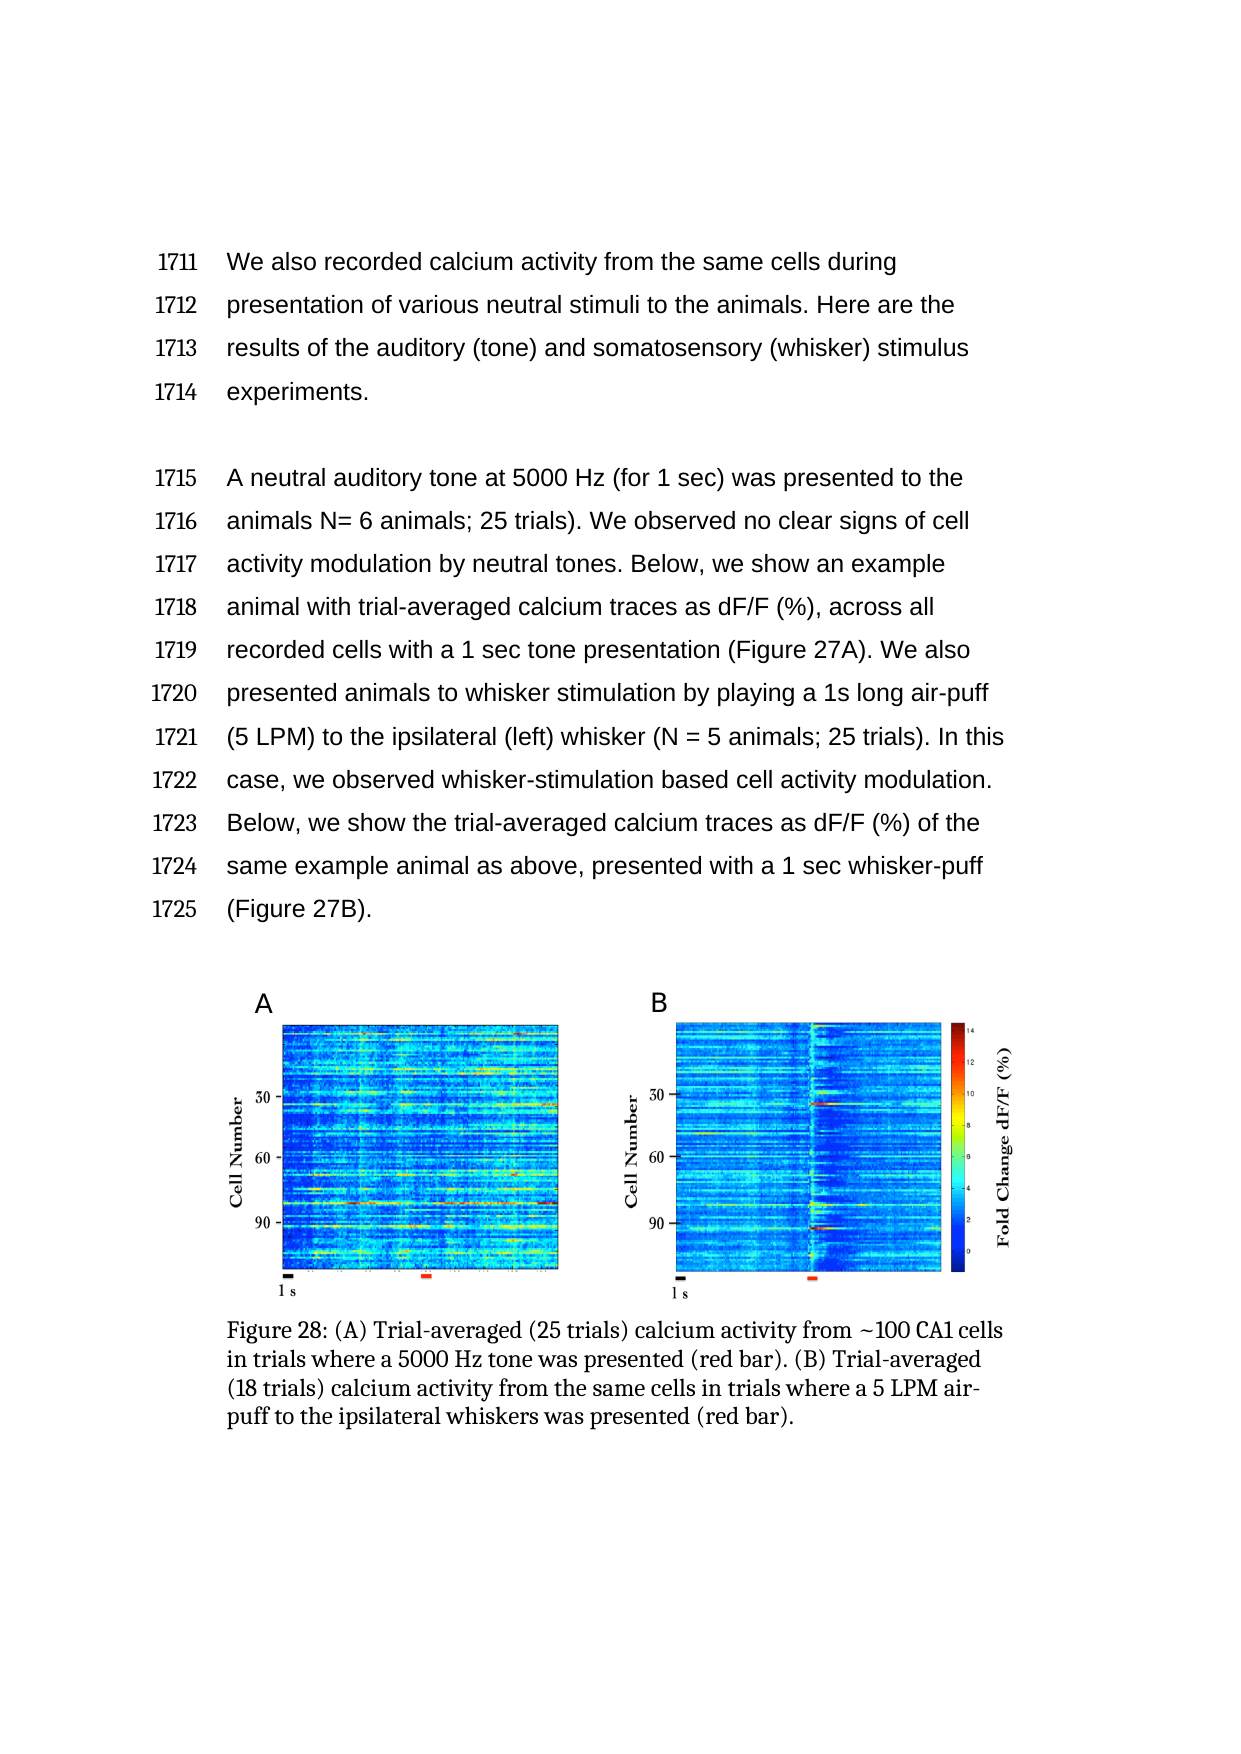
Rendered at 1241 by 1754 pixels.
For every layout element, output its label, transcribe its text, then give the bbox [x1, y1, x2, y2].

text Figure 28: (A) Trial-averaged (25 trials) calcium activity from ~100 CA1 cells in trials where a 5000 Hz tone was presented (red bar). (B) Trial-averaged (18 trials) calcium activity from the same cells in trials where a 5 LPM air-puff to the ipsilateral whiskers was presented (red bar). [226, 1303, 1014, 1431]
text We also recorded calcium activity from the same cells during presentation of various neutral stimuli to the animals. Here are the results of the auditory (tone) and somatosensory (whisker) stimulus experiments. [226, 247, 1014, 405]
text A neutral auditory tone at 5000 Hz (for 1 sec) was presented to the animals N= 6 animals; 25 trials). We observed no clear signs of cell activity modulation by neutral tones. Below, we show an example animal with trial-averaged calcium traces as dF/F (%), across all recorded cells with a 1 sec tone presentation (Figure 27A). We also presented animals to whisker stimulation by playing a 1s long air-puff (5 LPM) to the ipsilateral (left) whisker (N = 5 animals; 25 trials). In this case, we observed whisker-stimulation based cell activity modulation. Below, we show the trial-averaged calcium traces as dF/F (%) of the same example animal as above, presented with a 1 sec whisker-puff (Figure 27B). [226, 463, 1014, 923]
